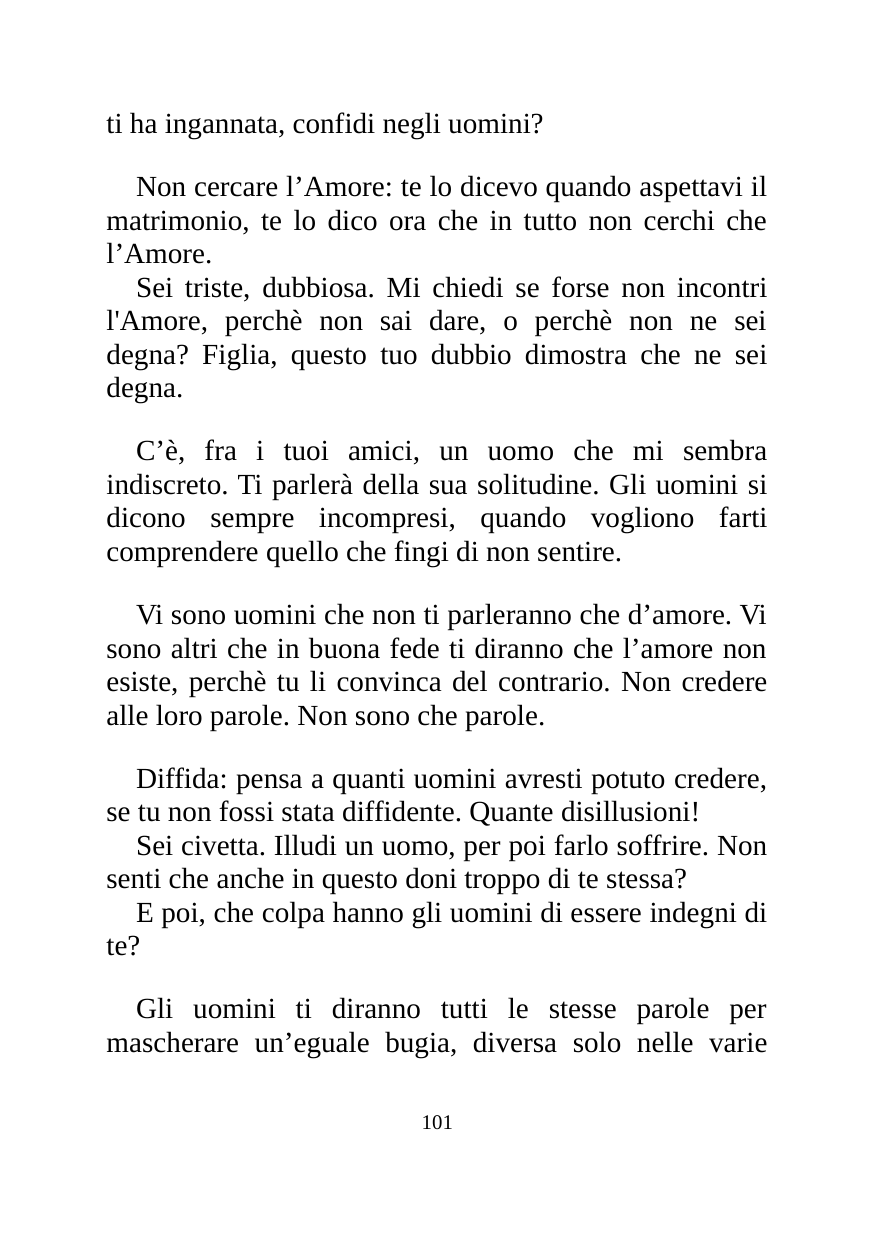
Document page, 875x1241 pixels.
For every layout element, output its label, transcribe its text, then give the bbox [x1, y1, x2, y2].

text E poi, che colpa hanno gli uomini di essere indegni di te? [106, 895, 768, 962]
text Non cercare l’Amore: te lo dicevo quando aspettavi il matrimonio, te lo dico ora che in tutto non cerchi che l’Amore. [106, 169, 768, 270]
text C’è, fra i tuoi amici, un uomo che mi sembra indiscreto. Ti parlerà della sua solitudine. Gli uomini si dicono sempre incompresi, quando vogliono farti comprendere quello che fingi di non sentire. [106, 433, 768, 568]
text Sei civetta. Illudi un uomo, per poi farlo soffrire. Non senti che anche in questo doni troppo di te stessa? [106, 828, 768, 895]
text Gli uomini ti diranno tutti le stesse parole per mascherare un’eguale bugia, diversa solo nelle varie [106, 992, 768, 1059]
text ti ha ingannata, confidi negli uomini? [106, 106, 768, 140]
text Sei triste, dubbiosa. Mi chiedi se forse non incontri l'Amore, perchè non sai dare, o perchè non ne sei degna? Figlia, questo tuo dubbio dimostra che ne sei degna. [106, 270, 768, 404]
text Vi sono uomini che non ti parleranno che d’amore. Vi sono altri che in buona fede ti diranno che l’amore non esiste, perchè tu li convinca del contrario. Non credere alle loro parole. Non sono che parole. [106, 597, 768, 731]
text Diffida: pensa a quanti uomini avresti potuto credere, se tu non fossi stata diffidente. Quante disillusioni! [106, 761, 768, 828]
